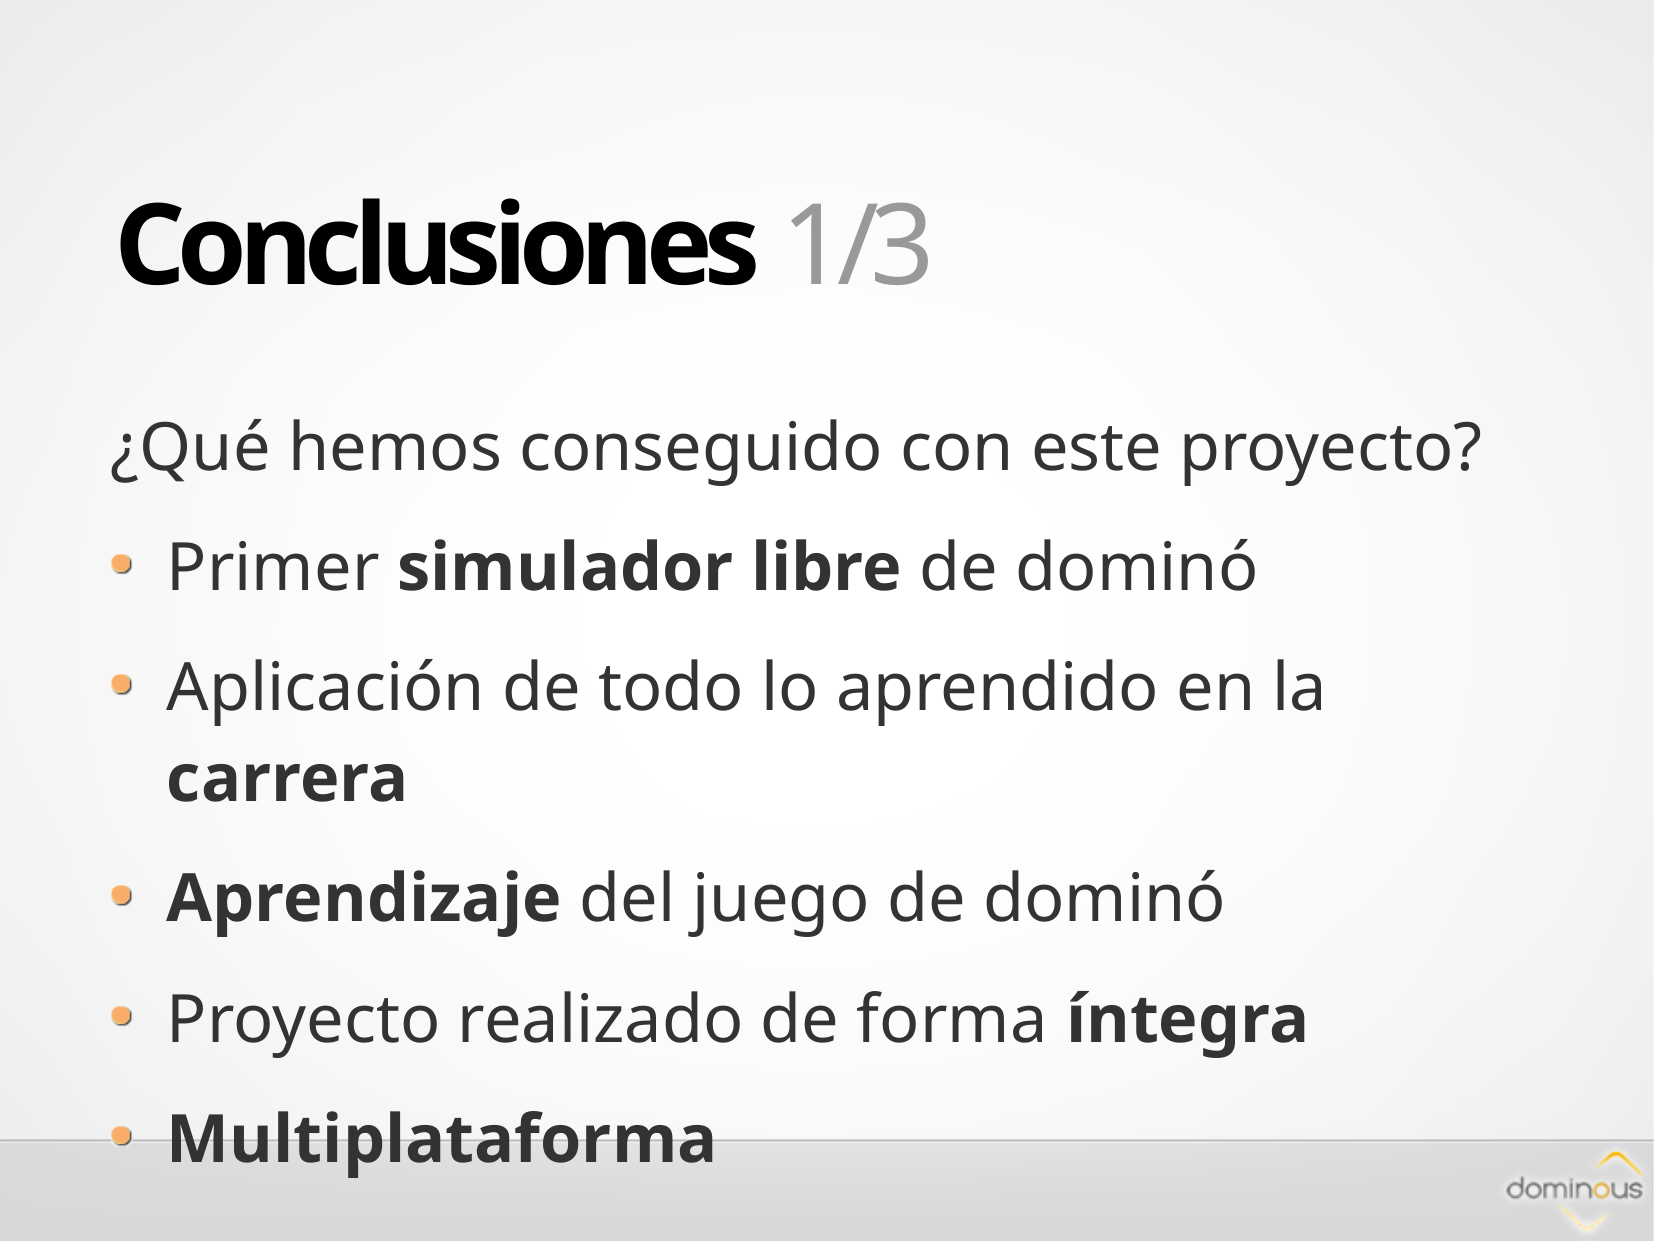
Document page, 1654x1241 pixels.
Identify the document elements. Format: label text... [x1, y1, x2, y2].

text_box ¿Qué hemos conseguido con este proyecto? Primer simulador libre de dominó Aplicación de todo lo aprendido en la carrera Aprendizaje del juego de dominó Proyecto realizado de forma íntegra Multiplataforma [96, 391, 1598, 1099]
picture [0, 0, 1654, 1241]
text_box Conclusiones 1/3 [99, 179, 1565, 355]
